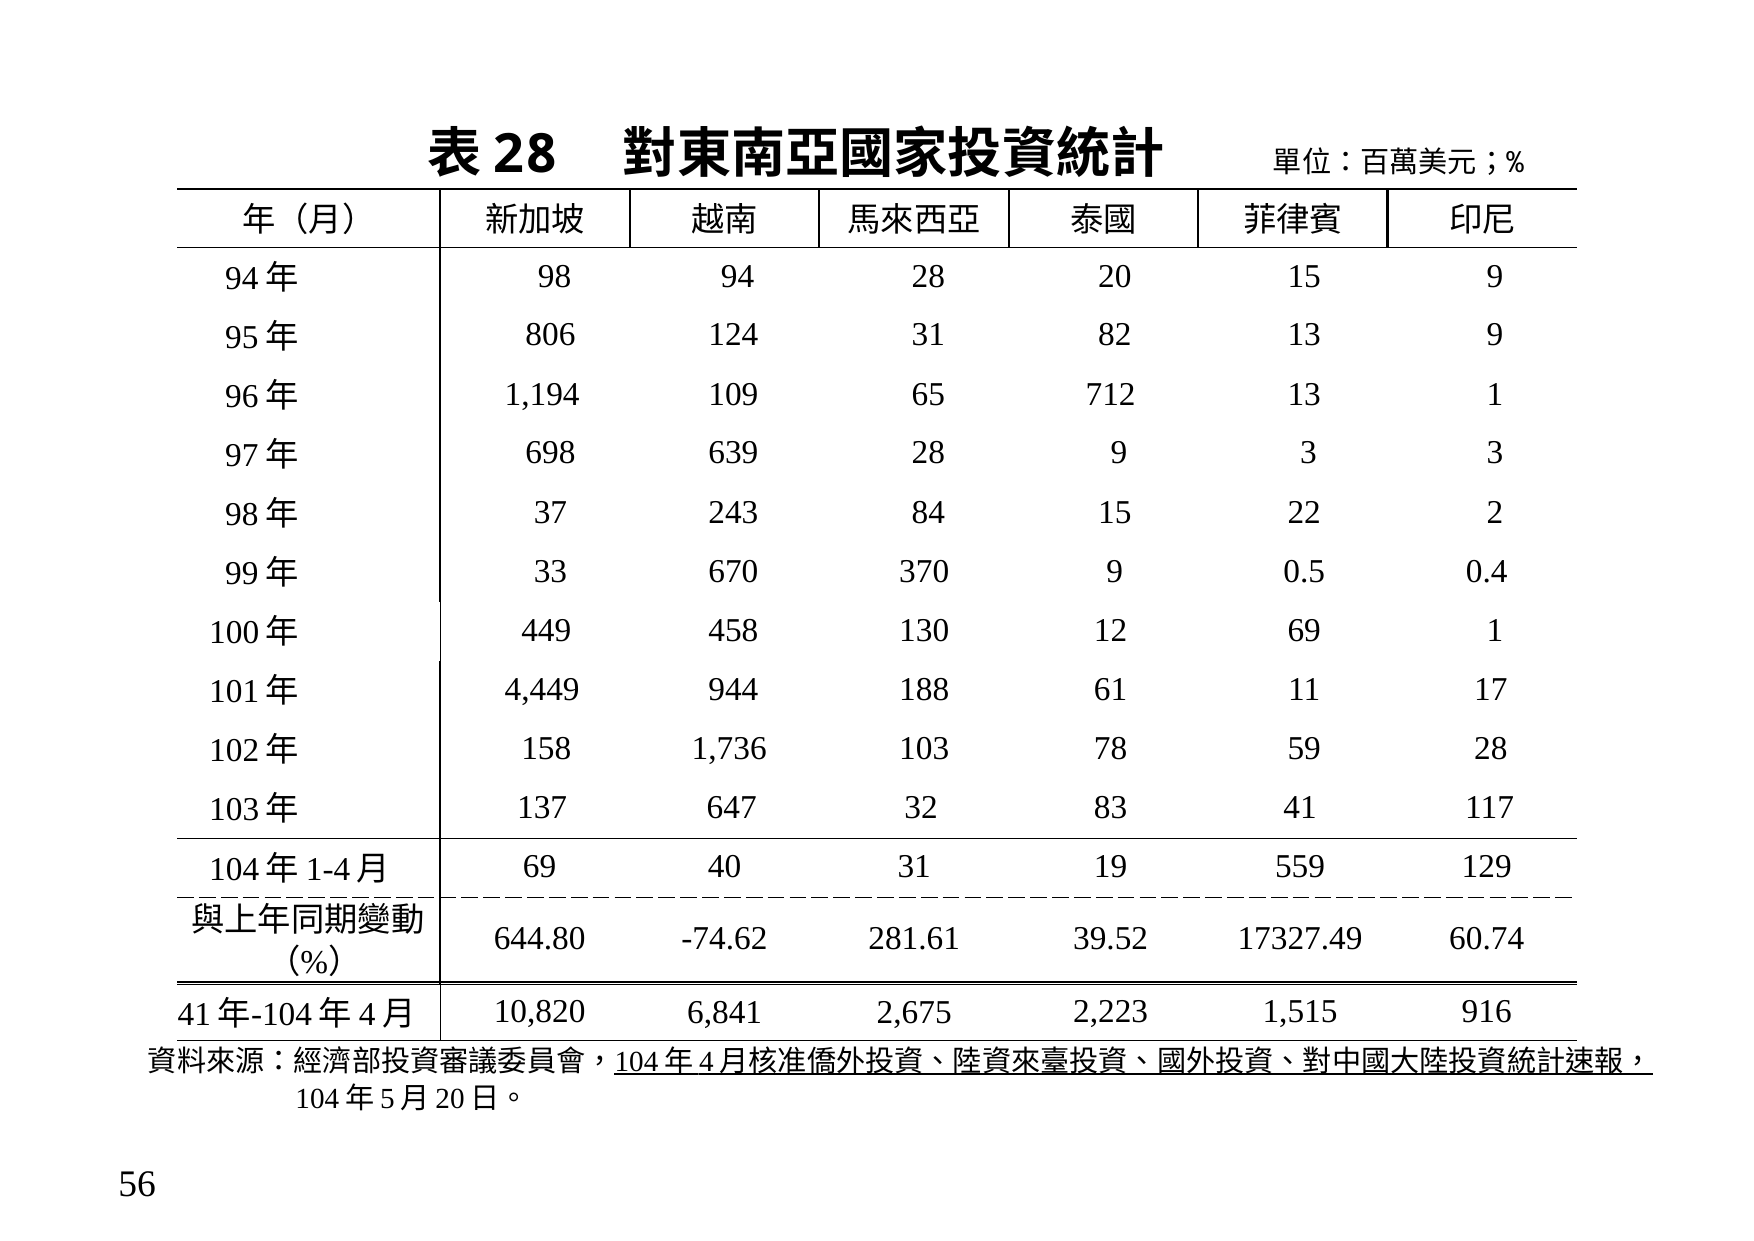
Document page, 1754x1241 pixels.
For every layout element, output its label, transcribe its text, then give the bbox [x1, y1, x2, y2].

table_cell 3 [1388, 425, 1577, 483]
table_cell 158 [441, 720, 629, 779]
table_cell 698 [441, 425, 629, 483]
table_cell 97年 [177, 425, 439, 483]
table_cell 與上年同期變動（%） [177, 897, 439, 981]
table_cell 32 [819, 779, 1008, 838]
table_cell 22 [1198, 484, 1387, 543]
table_cell 15 [1009, 484, 1198, 543]
table_cell 124 [630, 306, 819, 365]
table_cell 33 [441, 543, 629, 602]
table_cell 916 [1388, 985, 1577, 1040]
text 表28 對東南亞國家投資統計 單位：百萬美元；% [118, 109, 1636, 188]
table_cell 9 [1388, 306, 1577, 365]
table_cell 69 [1198, 602, 1387, 661]
table_cell 3 [1198, 425, 1387, 483]
table_cell 99年 [177, 543, 439, 602]
table_cell -74.62 [630, 897, 819, 981]
table_header 印尼 [1389, 190, 1577, 247]
table_cell 103 [819, 720, 1008, 779]
table_cell 103年 [177, 779, 439, 838]
table_cell 9 [1009, 425, 1198, 483]
table_cell 41年-104年4月 [177, 985, 440, 1040]
table_cell 40 [630, 839, 819, 897]
table_cell 84 [819, 484, 1008, 543]
table_cell 9 [1388, 248, 1577, 306]
table_header 越南 [631, 190, 818, 247]
table_cell 98年 [177, 484, 439, 543]
table_cell 137 [441, 779, 629, 838]
table_cell 370 [819, 543, 1008, 602]
table_cell 17327.49 [1198, 897, 1387, 981]
table_cell 65 [819, 365, 1008, 424]
table_cell 944 [630, 661, 819, 720]
table_cell 41 [1198, 779, 1387, 838]
table_cell 104年1-4月 [177, 839, 439, 897]
table_cell 39.52 [1009, 897, 1198, 981]
table_cell 1 [1388, 365, 1577, 424]
table_cell 20 [1009, 248, 1198, 306]
table_cell 15 [1198, 248, 1387, 306]
table_cell 83 [1009, 779, 1198, 838]
table_cell 130 [819, 602, 1008, 661]
table_cell 806 [441, 306, 629, 365]
table_cell 281.61 [819, 897, 1008, 981]
table_cell 59 [1198, 720, 1387, 779]
table_cell 28 [1388, 720, 1577, 779]
table_header 馬來西亞 [820, 190, 1008, 247]
table_cell 60.74 [1388, 897, 1577, 981]
table_cell 96年 [177, 365, 439, 424]
table_cell 94 [630, 248, 819, 306]
table_cell 559 [1198, 839, 1387, 897]
table_cell 78 [1009, 720, 1198, 779]
table_cell 1 [1388, 602, 1577, 661]
table_cell 1,194 [441, 365, 629, 424]
table_cell 458 [630, 602, 819, 661]
table_cell 94年 [177, 248, 439, 306]
table_cell 109 [630, 365, 819, 424]
table_cell 9 [1009, 543, 1198, 602]
table_cell 2 [1388, 484, 1577, 543]
table_cell 117 [1388, 779, 1577, 838]
table_cell 449 [441, 602, 629, 661]
table_cell 0.5 [1198, 543, 1387, 602]
table_cell 670 [630, 543, 819, 602]
table_cell 82 [1009, 306, 1198, 365]
table_cell 712 [1009, 365, 1198, 424]
table_header 新加坡 [441, 190, 629, 247]
table_header 泰國 [1010, 190, 1197, 247]
table_cell 644.80 [441, 897, 629, 981]
table_cell 188 [819, 661, 1008, 720]
table_cell 101年 [177, 661, 439, 720]
table_cell 98 [441, 248, 629, 306]
table_cell 129 [1388, 839, 1577, 897]
table_cell 13 [1198, 306, 1387, 365]
table_cell 31 [819, 839, 1008, 897]
table_cell 28 [819, 248, 1008, 306]
table_cell 13 [1198, 365, 1387, 424]
table_cell 1,515 [1198, 985, 1387, 1040]
table_cell 102年 [177, 720, 439, 779]
table_cell 2,675 [819, 985, 1008, 1040]
table_cell 4,449 [441, 661, 629, 720]
table_cell 37 [441, 484, 629, 543]
table_cell 1,736 [630, 720, 819, 779]
table_cell 647 [630, 779, 819, 838]
table_header 菲律賓 [1199, 190, 1386, 247]
table_cell 31 [819, 306, 1008, 365]
table_cell 11 [1198, 661, 1387, 720]
table_cell 2,223 [1009, 985, 1198, 1040]
table_header 年（月） [177, 190, 439, 247]
table_cell 0.4 [1388, 543, 1577, 602]
table_cell 639 [630, 425, 819, 483]
table_cell 17 [1388, 661, 1577, 720]
table_cell 12 [1009, 602, 1198, 661]
table_cell 61 [1009, 661, 1198, 720]
text 資料來源：經濟部投資審議委員會，104年4月核准僑外投資、陸資來臺投資、國外投資、對中國大陸投資統計速報，104年5月20日。 [148, 1041, 1636, 1116]
table_cell 6,841 [630, 985, 819, 1040]
table_cell 100年 [177, 602, 440, 661]
table_cell 243 [630, 484, 819, 543]
table_cell 19 [1009, 839, 1198, 897]
table_cell 95年 [177, 306, 439, 365]
table_cell 69 [441, 839, 629, 897]
table_cell 28 [819, 425, 1008, 483]
table_cell 10,820 [441, 985, 629, 1040]
